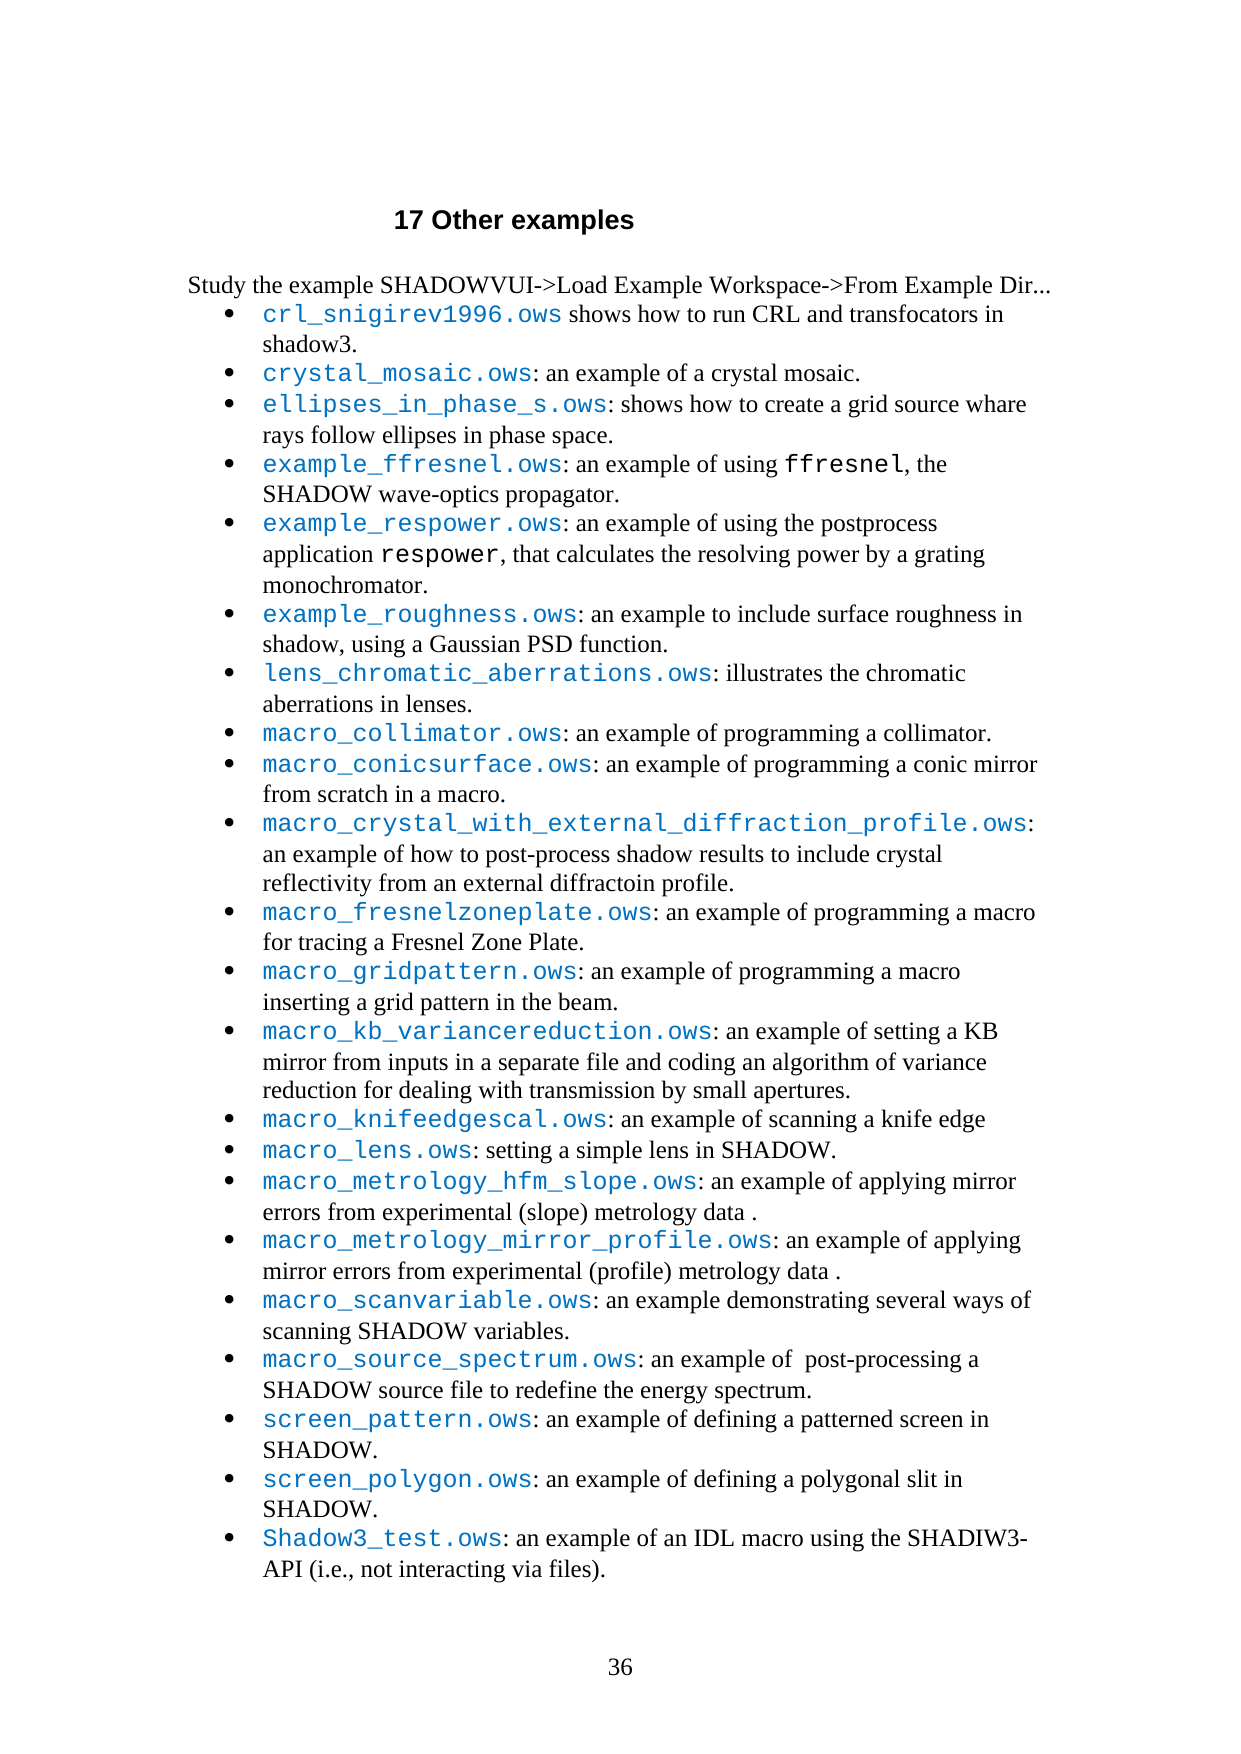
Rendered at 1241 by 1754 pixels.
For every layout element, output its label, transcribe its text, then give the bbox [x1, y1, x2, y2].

list screen_polygon.ows: an example of defining a polygonal slit in SHADOW. [225, 1464, 1053, 1523]
list example_respower.ows: an example of using the postprocess application respower, that calculates the resolving power by a grating monochromator. [225, 508, 1053, 599]
list Shadow3_test.ows: an example of an IDL macro using the SHADIW3-API (i.e., not interacting via files). [225, 1523, 1053, 1583]
list ellipses_in_phase_s.ows: shows how to create a grid source whare rays follow ellipses in phase space. [225, 389, 1053, 449]
list macro_source_spectrum.ows: an example of post-processing a SHADOW source file to redefine the energy spectrum. [225, 1344, 1053, 1404]
list lens_chromatic_aberrations.ows: illustrates the chromatic aberrations in lenses. [225, 658, 1053, 718]
list crl_snigirev1996.ows shows how to run CRL and transfocators in shadow3. [225, 299, 1053, 358]
list example_ffresnel.ows: an example of using ffresnel, the SHADOW wave-optics propagator. [225, 449, 1053, 508]
list macro_metrology_mirror_profile.ows: an example of applying mirror errors from experimental (profile) metrology data . [225, 1225, 1053, 1285]
list macro_lens.ows: setting a simple lens in SHADOW. [225, 1135, 1053, 1166]
list macro_gridpattern.ows: an example of programming a macro inserting a grid pattern in the beam. [225, 956, 1053, 1016]
list macro_knifeedgescal.ows: an example of scanning a knife edge [225, 1104, 1053, 1135]
list macro_crystal_with_external_diffraction_profile.ows: an example of how to post-process shadow results to include crystal reflectivity from an external diffractoin profile. [225, 808, 1053, 897]
list macro_collimator.ows: an example of programming a collimator. [225, 718, 1053, 749]
list macro_conicsurface.ows: an example of programming a conic mirror from scratch in a macro. [225, 749, 1053, 808]
list macro_scanvariable.ows: an example demonstrating several ways of scanning SHADOW variables. [225, 1285, 1053, 1344]
text Study the example SHADOWVUI->Load Example Workspace->From Example Dir... [187, 270, 1053, 299]
list macro_metrology_hfm_slope.ows: an example of applying mirror errors from experimental (slope) metrology data . [225, 1166, 1053, 1225]
list macro_fresnelzoneplate.ows: an example of programming a macro for tracing a Fresnel Zone Plate. [225, 897, 1053, 956]
subtitle Other examples [394, 204, 1053, 235]
list screen_pattern.ows: an example of defining a patterned screen in SHADOW. [225, 1404, 1053, 1464]
list example_roughness.ows: an example to include surface roughness in shadow, using a Gaussian PSD function. [225, 599, 1053, 658]
list macro_kb_variancereduction.ows: an example of setting a KB mirror from inputs in a separate file and coding an algorithm of variance reduction for dealing with transmission by small apertures. [225, 1016, 1053, 1104]
list crystal_mosaic.ows: an example of a crystal mosaic. [225, 358, 1053, 389]
